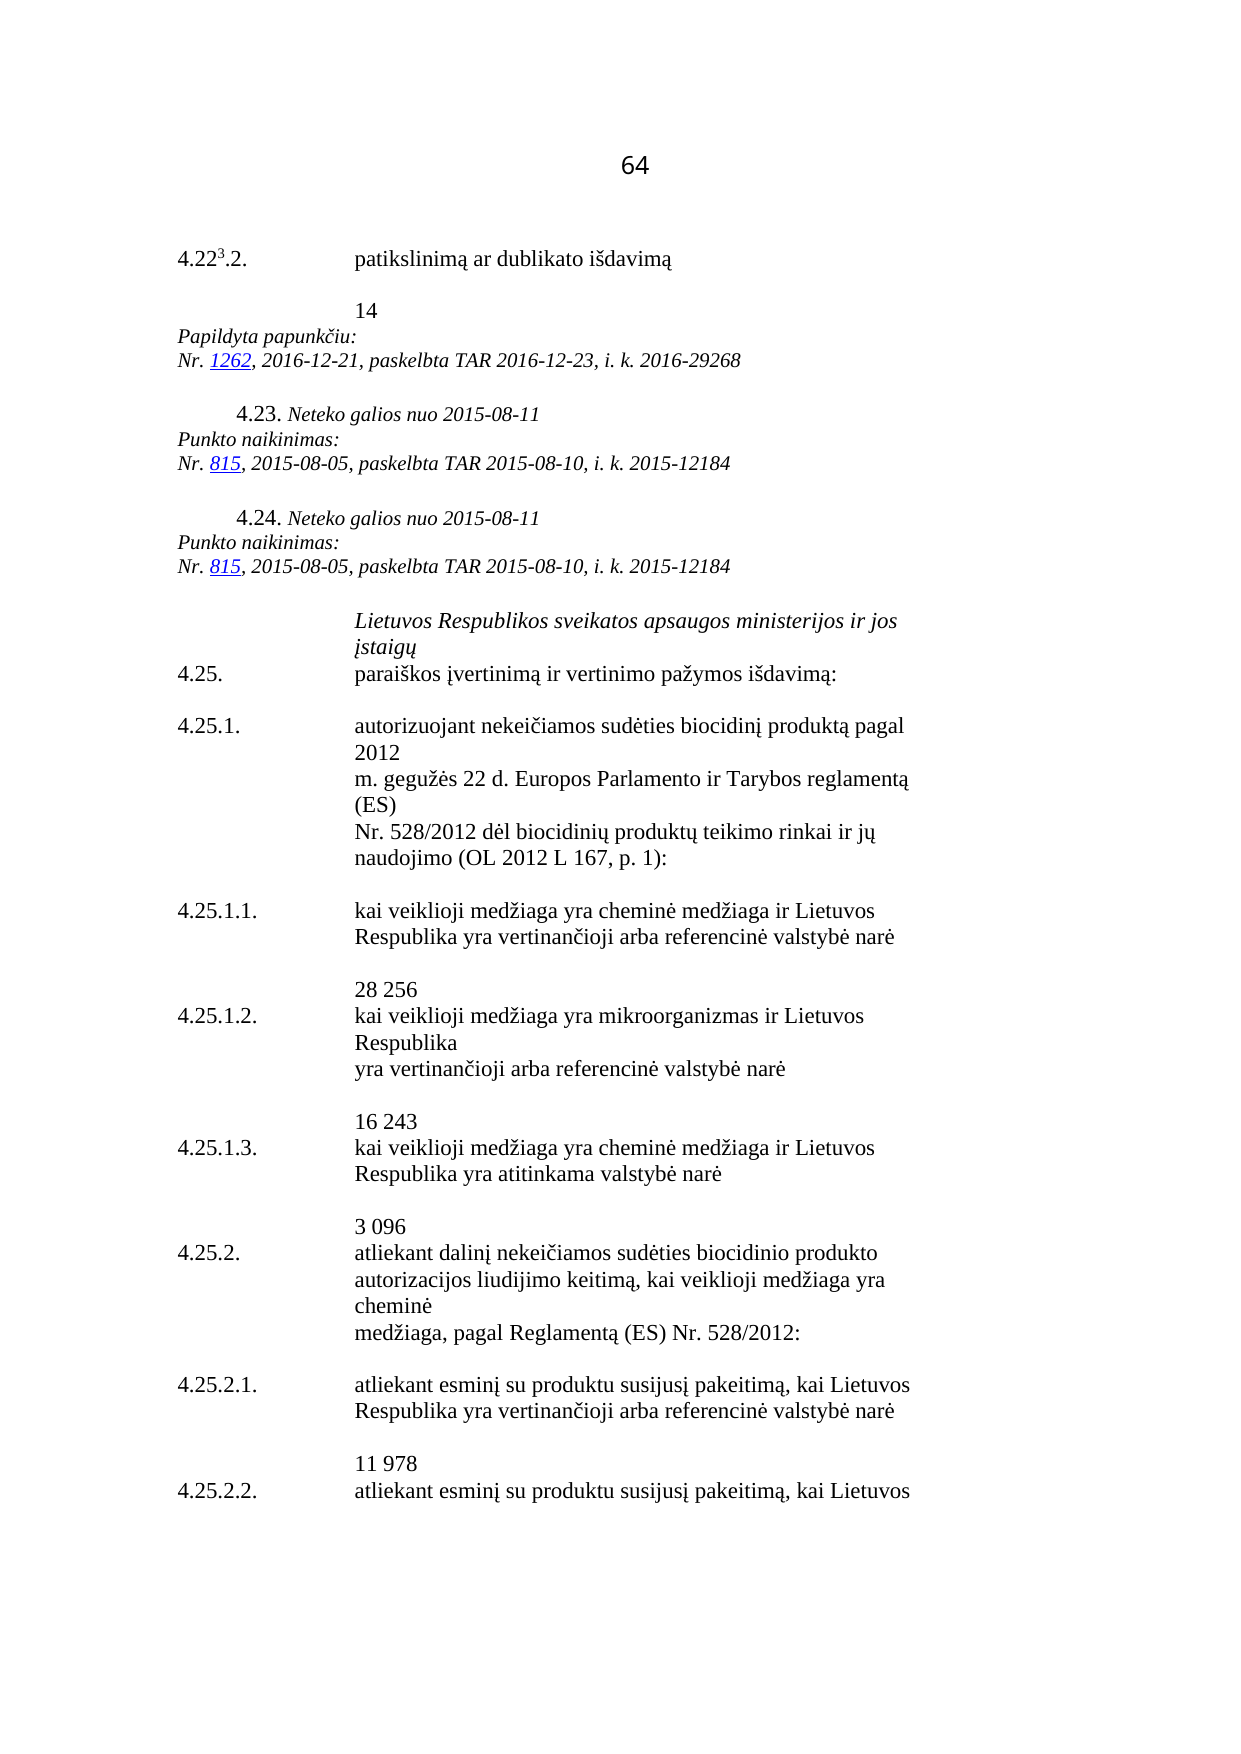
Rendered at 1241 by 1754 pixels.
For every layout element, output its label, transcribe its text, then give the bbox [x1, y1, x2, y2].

text 4.25.1.2. kai veiklioji medžiaga yra mikroorganizmas ir Lietuvos Respublika [177, 1002, 945, 1055]
text Punkto naikinimas: [177, 427, 1093, 451]
text Nr. 815, 2015-08-05, paskelbta TAR 2015-08-10, i. k. 2015-12184 [177, 451, 1093, 475]
text Punkto naikinimas: [177, 530, 1093, 554]
text 4.23. Neteko galios nuo 2015-08-11 [177, 401, 1093, 427]
text Respublika yra atitinkama valstybė narė 3 096 [354, 1160, 945, 1239]
text 4.25.1.1. kai veiklioji medžiaga yra cheminė medžiaga ir Lietuvos [177, 897, 945, 923]
text 4.25.2.2. atliekant esminį su produktu susijusį pakeitimą, kai Lietuvos [177, 1477, 945, 1503]
text 4.25.2.1. atliekant esminį su produktu susijusį pakeitimą, kai Lietuvos [177, 1371, 945, 1398]
text 4.25.2. atliekant dalinį nekeičiamos sudėties biocidinio produkto [177, 1239, 945, 1266]
text Nr. 815, 2015-08-05, paskelbta TAR 2015-08-10, i. k. 2015-12184 [177, 554, 1093, 578]
text Lietuvos Respublikos sveikatos apsaugos ministerijos ir jos įstaigų [354, 607, 945, 660]
text yra vertinančioji arba referencinė valstybė narė 16 243 [354, 1055, 945, 1134]
text naudojimo (OL 2012 L 167, p. 1): [354, 844, 945, 897]
text Papildyta papunkčiu: [177, 324, 1093, 348]
text Respublika yra vertinančioji arba referencinė valstybė narė 11 978 [354, 1398, 945, 1477]
text m. gegužės 22 d. Europos Parlamento ir Tarybos reglamentą (ES) [354, 765, 945, 818]
text 4.25.1.3. kai veiklioji medžiaga yra cheminė medžiaga ir Lietuvos [177, 1134, 945, 1160]
text 4.24. Neteko galios nuo 2015-08-11 [177, 504, 1093, 530]
text 4.25.1. autorizuojant nekeičiamos sudėties biocidinį produktą pagal 2012 [177, 712, 945, 765]
text medžiaga, pagal Reglamentą (ES) Nr. 528/2012: [354, 1318, 945, 1371]
text Respublika yra vertinančioji arba referencinė valstybė narė 28 256 [354, 923, 945, 1002]
text 4.223.2. patikslinimą ar dublikato išdavimą 14 [177, 244, 945, 324]
text autorizacijos liudijimo keitimą, kai veiklioji medžiaga yra cheminė [354, 1266, 945, 1318]
text Nr. 528/2012 dėl biocidinių produktų teikimo rinkai ir jų [354, 818, 945, 844]
text 4.25. paraiškos įvertinimą ir vertinimo pažymos išdavimą: [177, 660, 945, 712]
text Nr. 1262, 2016-12-21, paskelbta TAR 2016-12-23, i. k. 2016-29268 [177, 348, 1093, 372]
